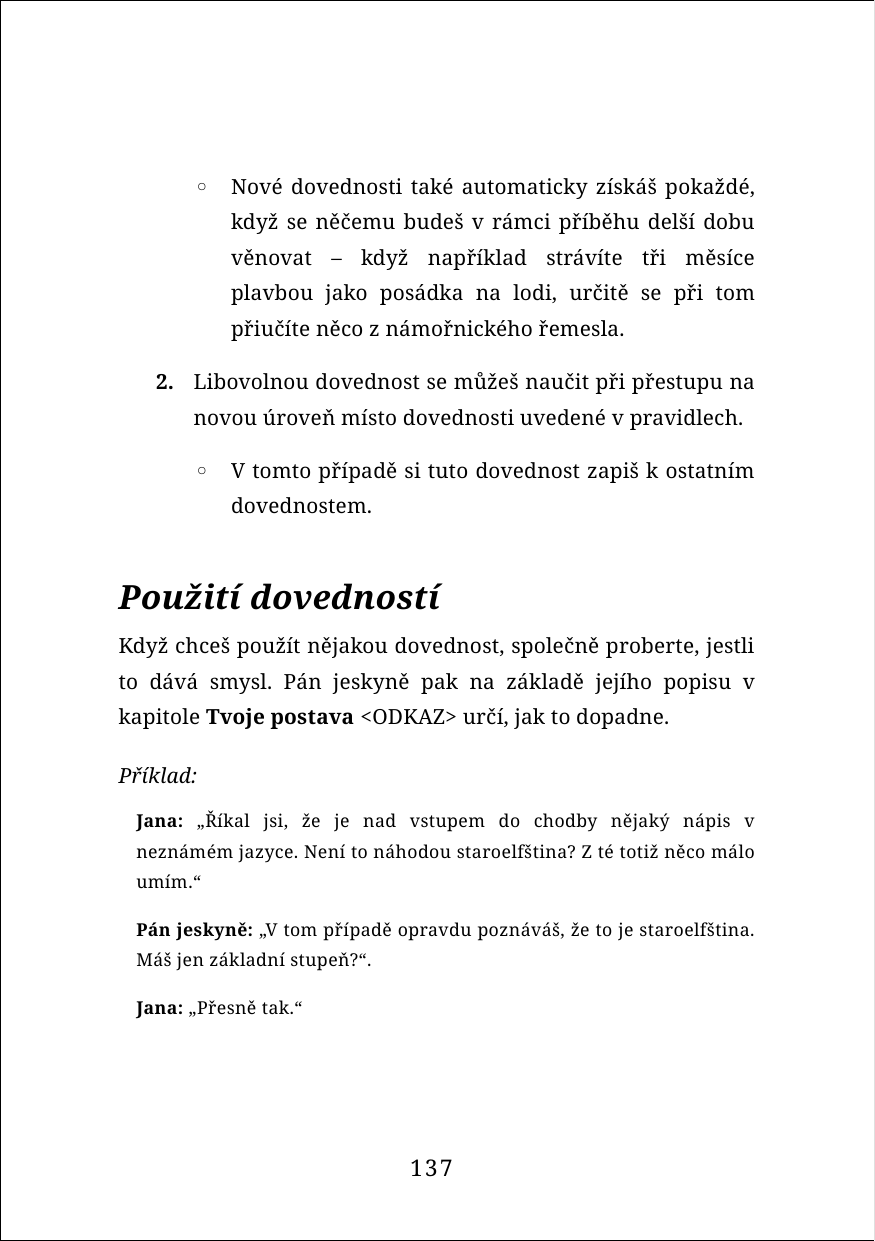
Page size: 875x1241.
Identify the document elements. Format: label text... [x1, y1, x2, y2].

list V tomto případě si tuto dovednost zapiš k ostatním dovednostem. [193, 456, 756, 520]
subtitle Použití dovedností [118, 574, 756, 619]
text Příklad: [118, 762, 756, 790]
text Jana: „Říkal jsi, že je nad vstupem do chodby nějaký nápis v neznámém jazyce. Není to náhodou staroelfština? Z té totiž něco málo umím.“ [136, 809, 756, 893]
list Libovolnou dovednost se můžeš naučit při přestupu na novou úroveň místo dovednosti uvedené v pravidlech. [156, 367, 756, 431]
list Nové dovednosti také automaticky získáš pokaždé, když se něčemu budeš v rámci příběhu delší dobu věnovat – když například strávíte tři měsíce plavbou jako posádka na lodi, určitě se při tom přiučíte něco z námořnického řemesla. [193, 172, 756, 342]
text Když chceš použít nějakou dovednost, společně proberte, jestli to dává smysl. Pán jeskyně pak na základě jejího popisu v kapitole Tvoje postava <ODKAZ> určí, jak to dopadne. [118, 631, 756, 731]
text Jana: „Přesně tak.“ [136, 995, 756, 1019]
text Pán jeskyně: „V tom případě opravdu poznáváš, že to je staroelfština. Máš jen základní stupeň?“. [136, 917, 756, 972]
